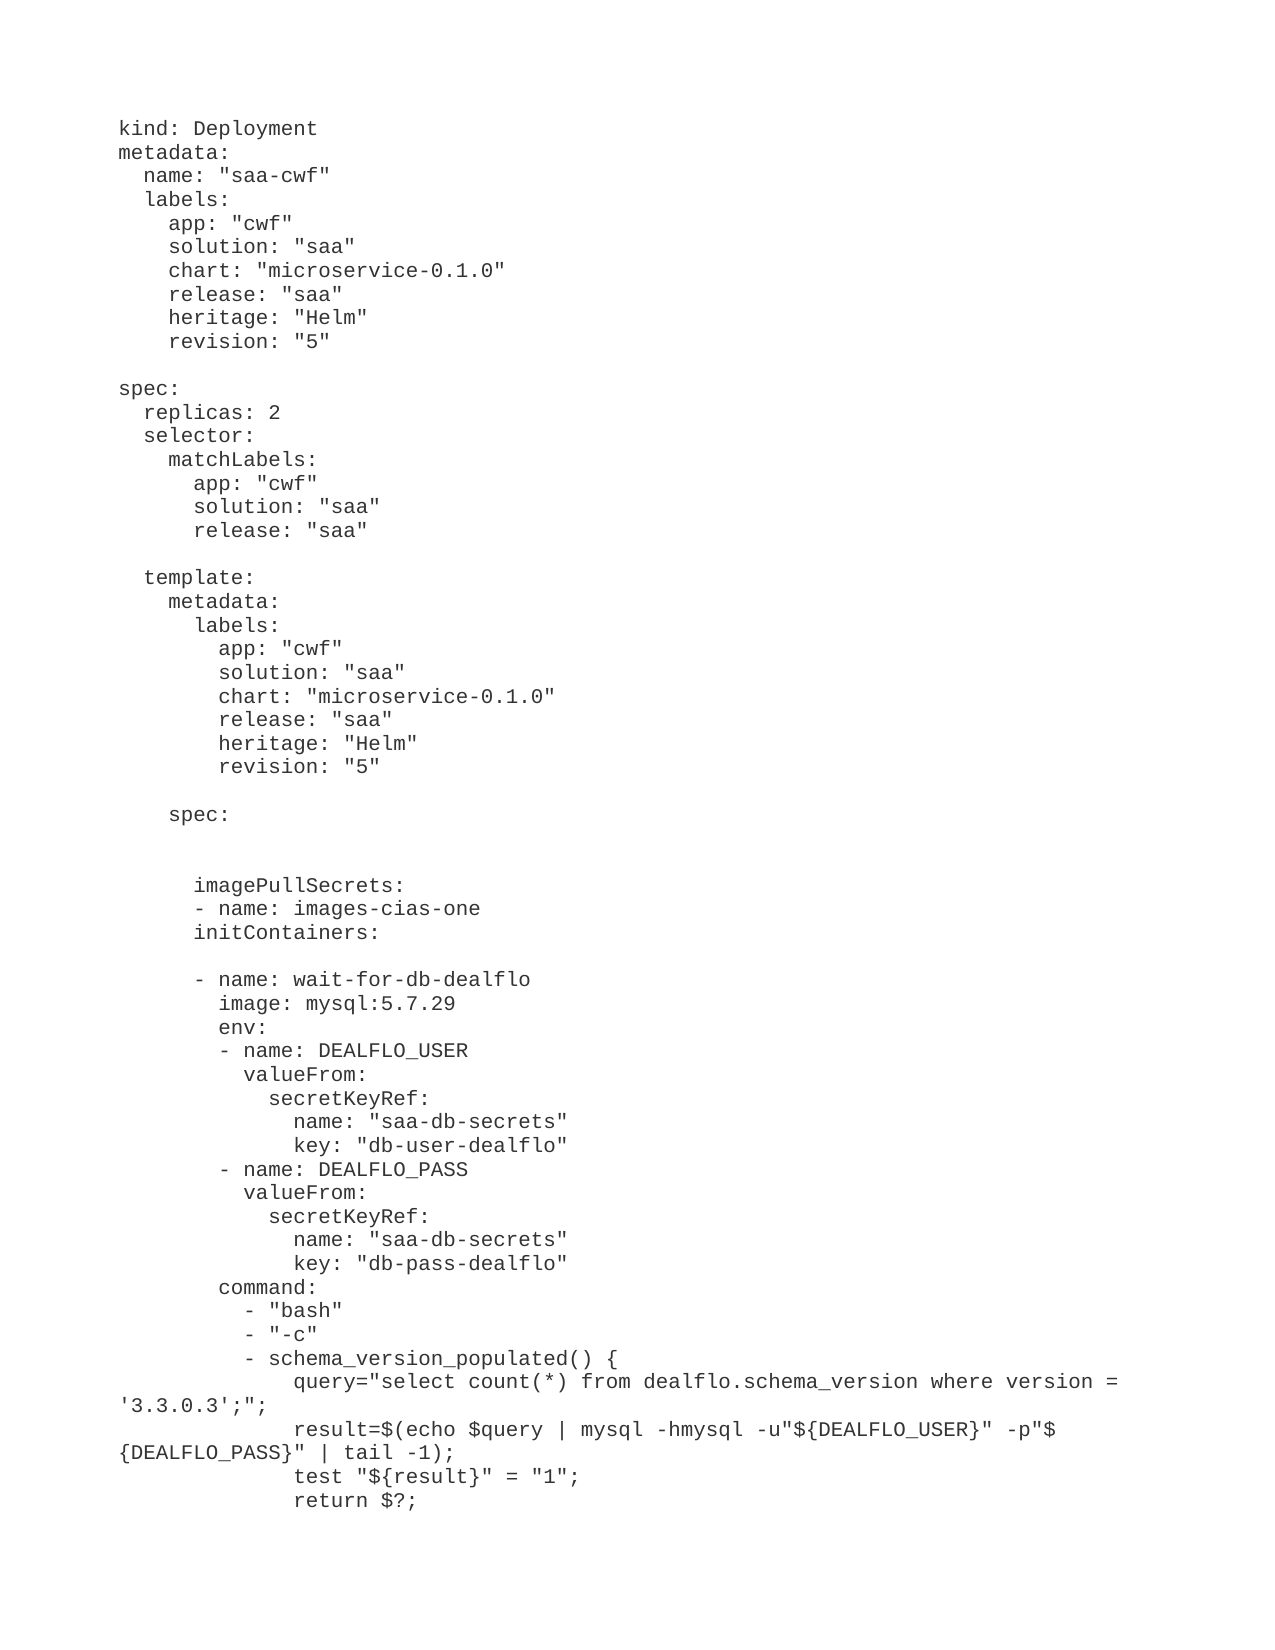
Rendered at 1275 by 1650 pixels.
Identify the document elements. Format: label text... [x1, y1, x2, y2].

text - "bash" [118, 1300, 1157, 1324]
text valueFrom: [118, 1064, 1157, 1088]
text spec: [118, 804, 1157, 827]
text test "${result}" = "1"; [118, 1466, 1157, 1489]
text app: "cwf" [118, 638, 1157, 662]
text app: "cwf" [118, 473, 1157, 496]
text labels: [118, 615, 1157, 638]
text heritage: "Helm" [118, 733, 1157, 757]
text revision: "5" [118, 757, 1157, 780]
text release: "saa" [118, 709, 1157, 733]
text selector: [118, 426, 1157, 449]
text solution: "saa" [118, 662, 1157, 686]
text name: "saa-cwf" [118, 165, 1157, 189]
text - "-c" [118, 1324, 1157, 1348]
text secretKeyRef: [118, 1088, 1157, 1111]
text spec: [118, 378, 1157, 402]
text - name: wait-for-db-dealflo [118, 969, 1157, 993]
text kind: Deployment [118, 118, 1157, 142]
text - name: images-cias-one [118, 898, 1157, 922]
text initContainers: [118, 922, 1157, 946]
text key: "db-user-dealflo" [118, 1135, 1157, 1158]
text app: "cwf" [118, 213, 1157, 236]
text heritage: "Helm" [118, 307, 1157, 331]
text env: [118, 1017, 1157, 1040]
text revision: "5" [118, 331, 1157, 354]
text release: "saa" [118, 284, 1157, 307]
text chart: "microservice-0.1.0" [118, 686, 1157, 709]
text name: "saa-db-secrets" [118, 1111, 1157, 1135]
text metadata: [118, 142, 1157, 165]
text - schema_version_populated() { [118, 1348, 1157, 1371]
text solution: "saa" [118, 236, 1157, 260]
text metadata: [118, 591, 1157, 615]
text replicas: 2 [118, 402, 1157, 426]
text matchLabels: [118, 449, 1157, 473]
text query="select count(*) from dealflo.schema_version where version = '3.3.0.3';"; [118, 1371, 1157, 1419]
text image: mysql:5.7.29 [118, 993, 1157, 1017]
text imagePullSecrets: [118, 875, 1157, 898]
text result=$(echo $query | mysql -hmysql -u"${DEALFLO_USER}" -p"${DEALFLO_PASS}" | tail -1); [118, 1419, 1157, 1466]
text chart: "microservice-0.1.0" [118, 260, 1157, 284]
text valueFrom: [118, 1182, 1157, 1206]
text command: [118, 1277, 1157, 1300]
text - name: DEALFLO_PASS [118, 1158, 1157, 1182]
text release: "saa" [118, 520, 1157, 544]
text name: "saa-db-secrets" [118, 1229, 1157, 1253]
text - name: DEALFLO_USER [118, 1040, 1157, 1064]
text solution: "saa" [118, 496, 1157, 520]
text labels: [118, 189, 1157, 213]
text template: [118, 567, 1157, 591]
text return $?; [118, 1489, 1157, 1513]
text secretKeyRef: [118, 1206, 1157, 1229]
text key: "db-pass-dealflo" [118, 1253, 1157, 1277]
